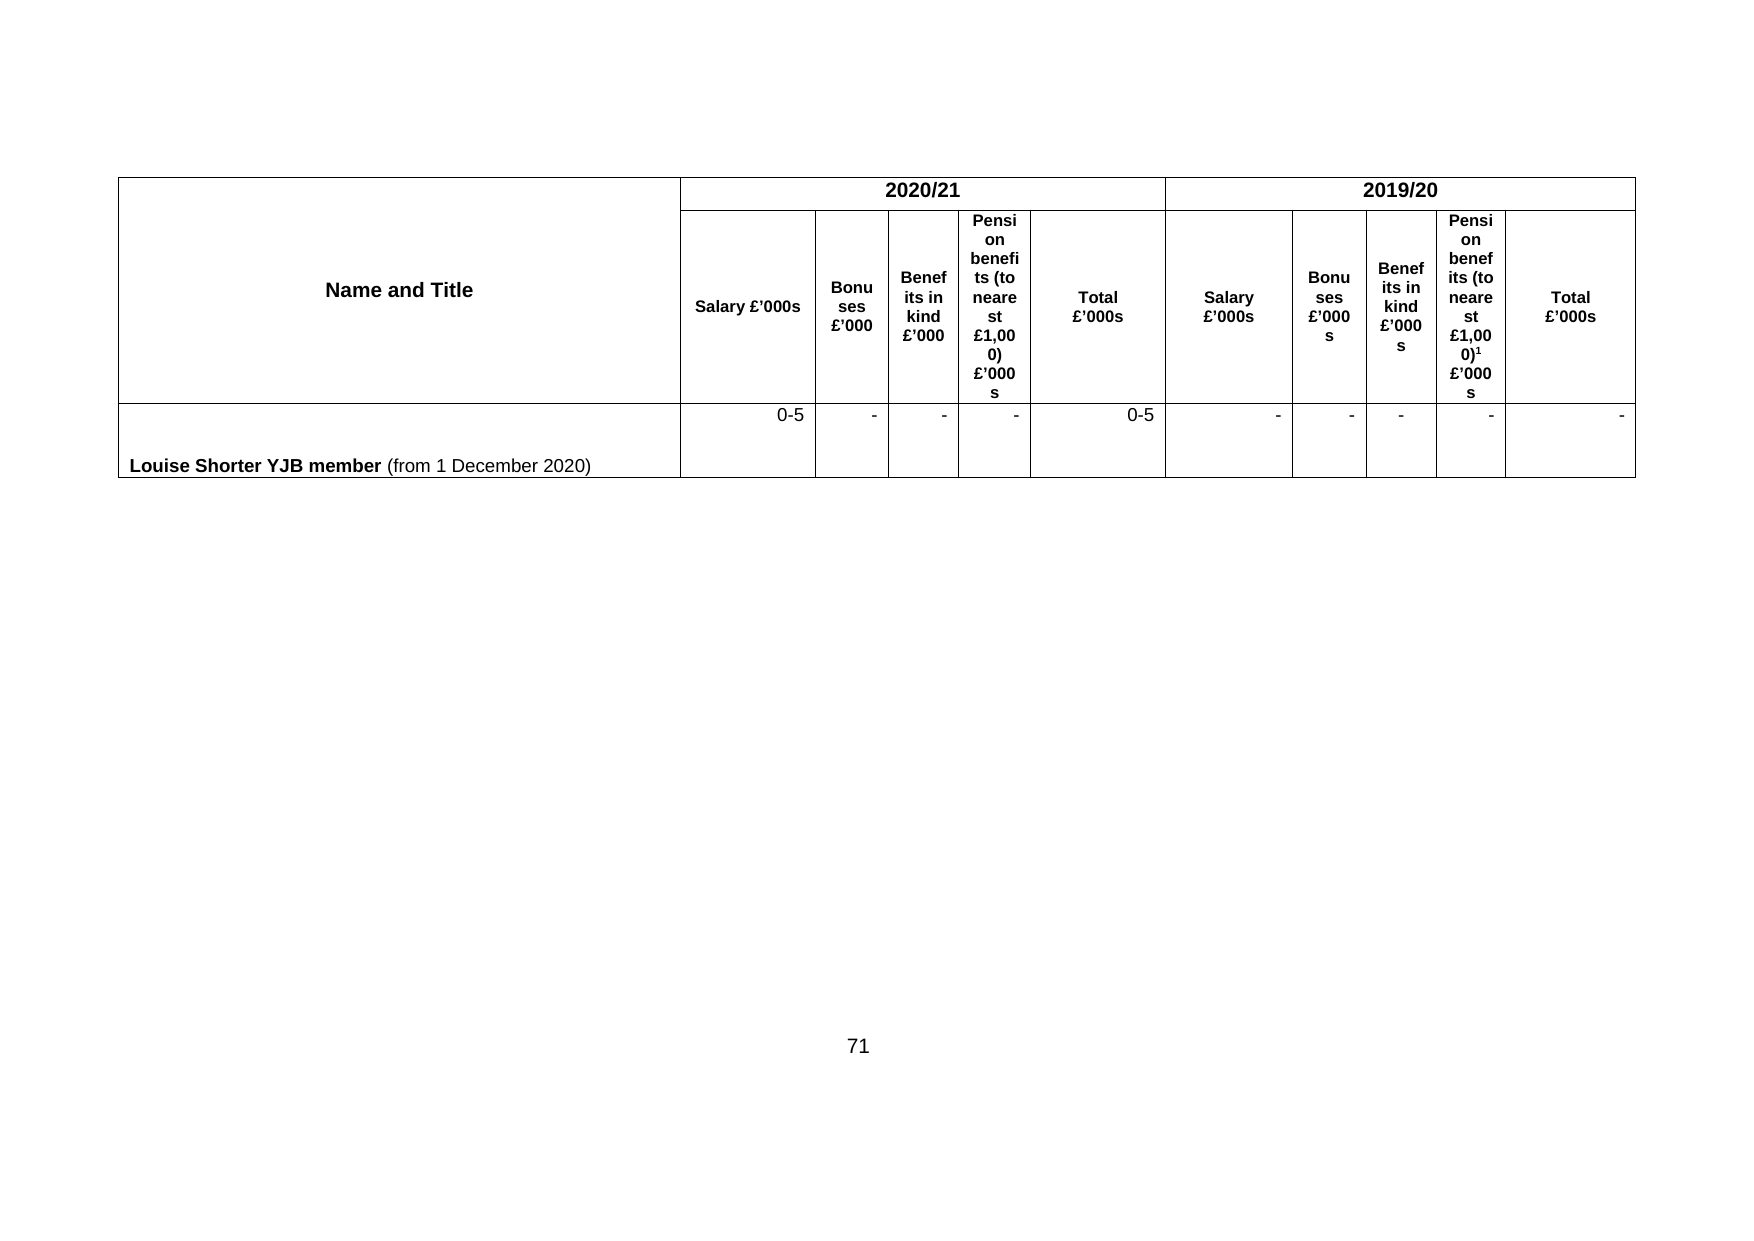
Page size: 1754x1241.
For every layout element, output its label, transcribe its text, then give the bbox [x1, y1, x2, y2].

table_cell - [1293, 404, 1366, 477]
table_header 2019/20 [1166, 178, 1635, 210]
table_cell - [1367, 404, 1436, 477]
table_cell Total £’000s [1506, 211, 1635, 402]
table_cell - [1506, 404, 1635, 477]
table_cell 0-5 [681, 404, 815, 477]
table_cell Salary £’000s [1166, 211, 1292, 402]
table_cell Total £’000s [1031, 211, 1165, 402]
table_cell - [959, 404, 1030, 477]
table_cell Benefits in kind £’000s [1367, 211, 1436, 402]
table_cell Salary £’000s [681, 211, 815, 402]
table_cell Benefits in kind £’000 [889, 211, 958, 402]
table_cell Pension benefits (to nearest £1,000)1 £’000s [1437, 211, 1505, 402]
table_cell - [816, 404, 888, 477]
table_cell 0-5 [1031, 404, 1165, 477]
table_cell Bonuses £’000 [816, 211, 888, 402]
table_cell - [1166, 404, 1292, 477]
table_header 2020/21 [681, 178, 1165, 210]
table_cell - [889, 404, 958, 477]
table_cell Bonuses £’000s [1293, 211, 1366, 402]
table_cell Louise Shorter YJB member (from 1 December 2020) [119, 404, 680, 477]
table_cell Pension benefits (to nearest £1,000) £’000s [959, 211, 1030, 402]
table_cell - [1437, 404, 1505, 477]
table_header Name and Title [119, 178, 680, 402]
